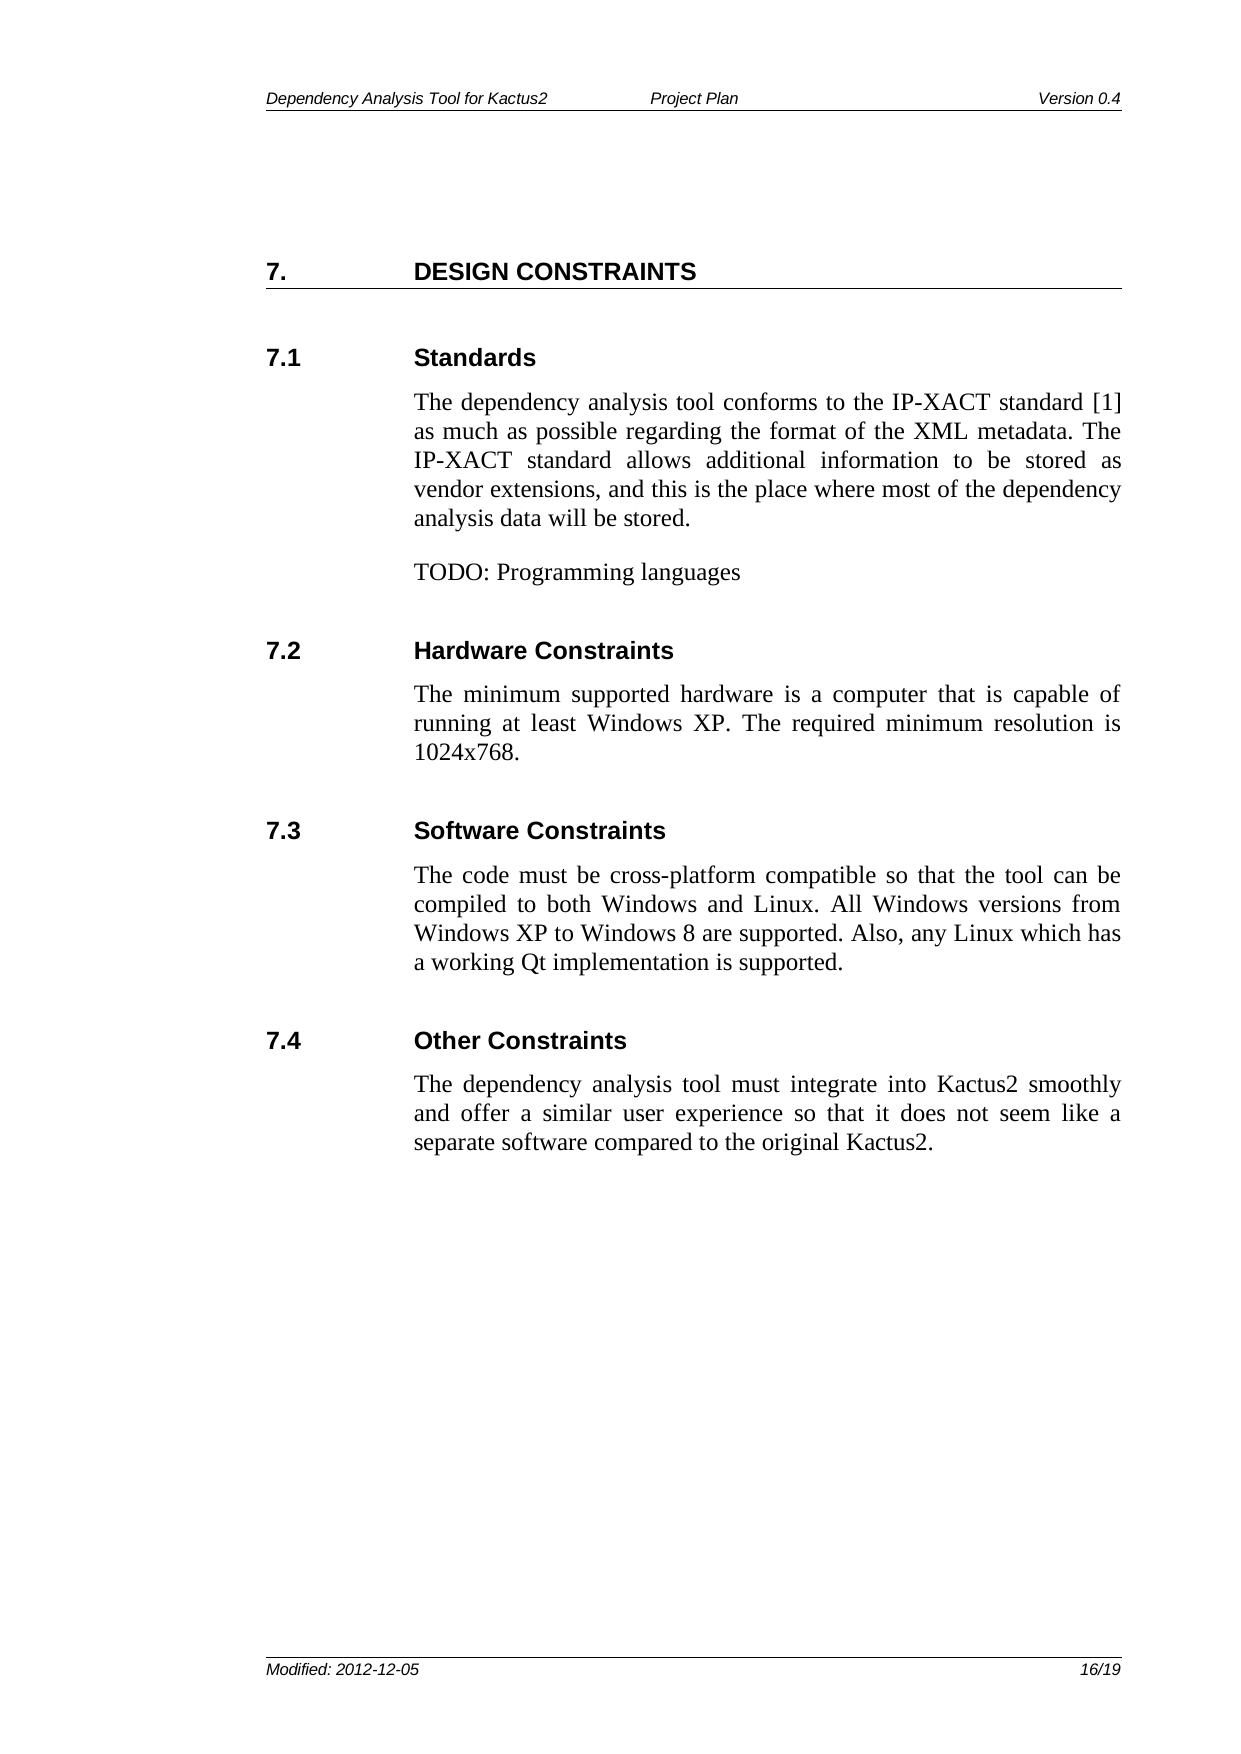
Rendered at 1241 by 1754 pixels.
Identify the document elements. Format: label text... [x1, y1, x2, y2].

subtitle Hardware Constraints [266, 636, 1122, 664]
subtitle Software Constraints [266, 816, 1122, 845]
subtitle Standards [266, 343, 1122, 372]
text The dependency analysis tool must integrate into Kactus2 smoothly and offer a similar user experience so that it does not seem like a separate software compared to the original Kactus2. [413, 1069, 1122, 1156]
text TODO: Programming languages [413, 557, 1122, 586]
subtitle Design Constraints [266, 257, 1122, 288]
subtitle Other Constraints [266, 1026, 1122, 1055]
text The code must be cross-platform compatible so that the tool can be compiled to both Windows and Linux. All Windows versions from Windows XP to Windows 8 are supported. Also, any Linux which has a working Qt implementation is supported. [413, 859, 1122, 976]
text The minimum supported hardware is a computer that is capable of running at least Windows XP. The required minimum resolution is 1024x768. [413, 679, 1122, 766]
text The dependency analysis tool conforms to the IP-XACT standard [1] as much as possible regarding the format of the XML metadata. The IP-XACT standard allows additional information to be stored as vendor extensions, and this is the place where most of the dependency analysis data will be stored. [413, 387, 1122, 532]
